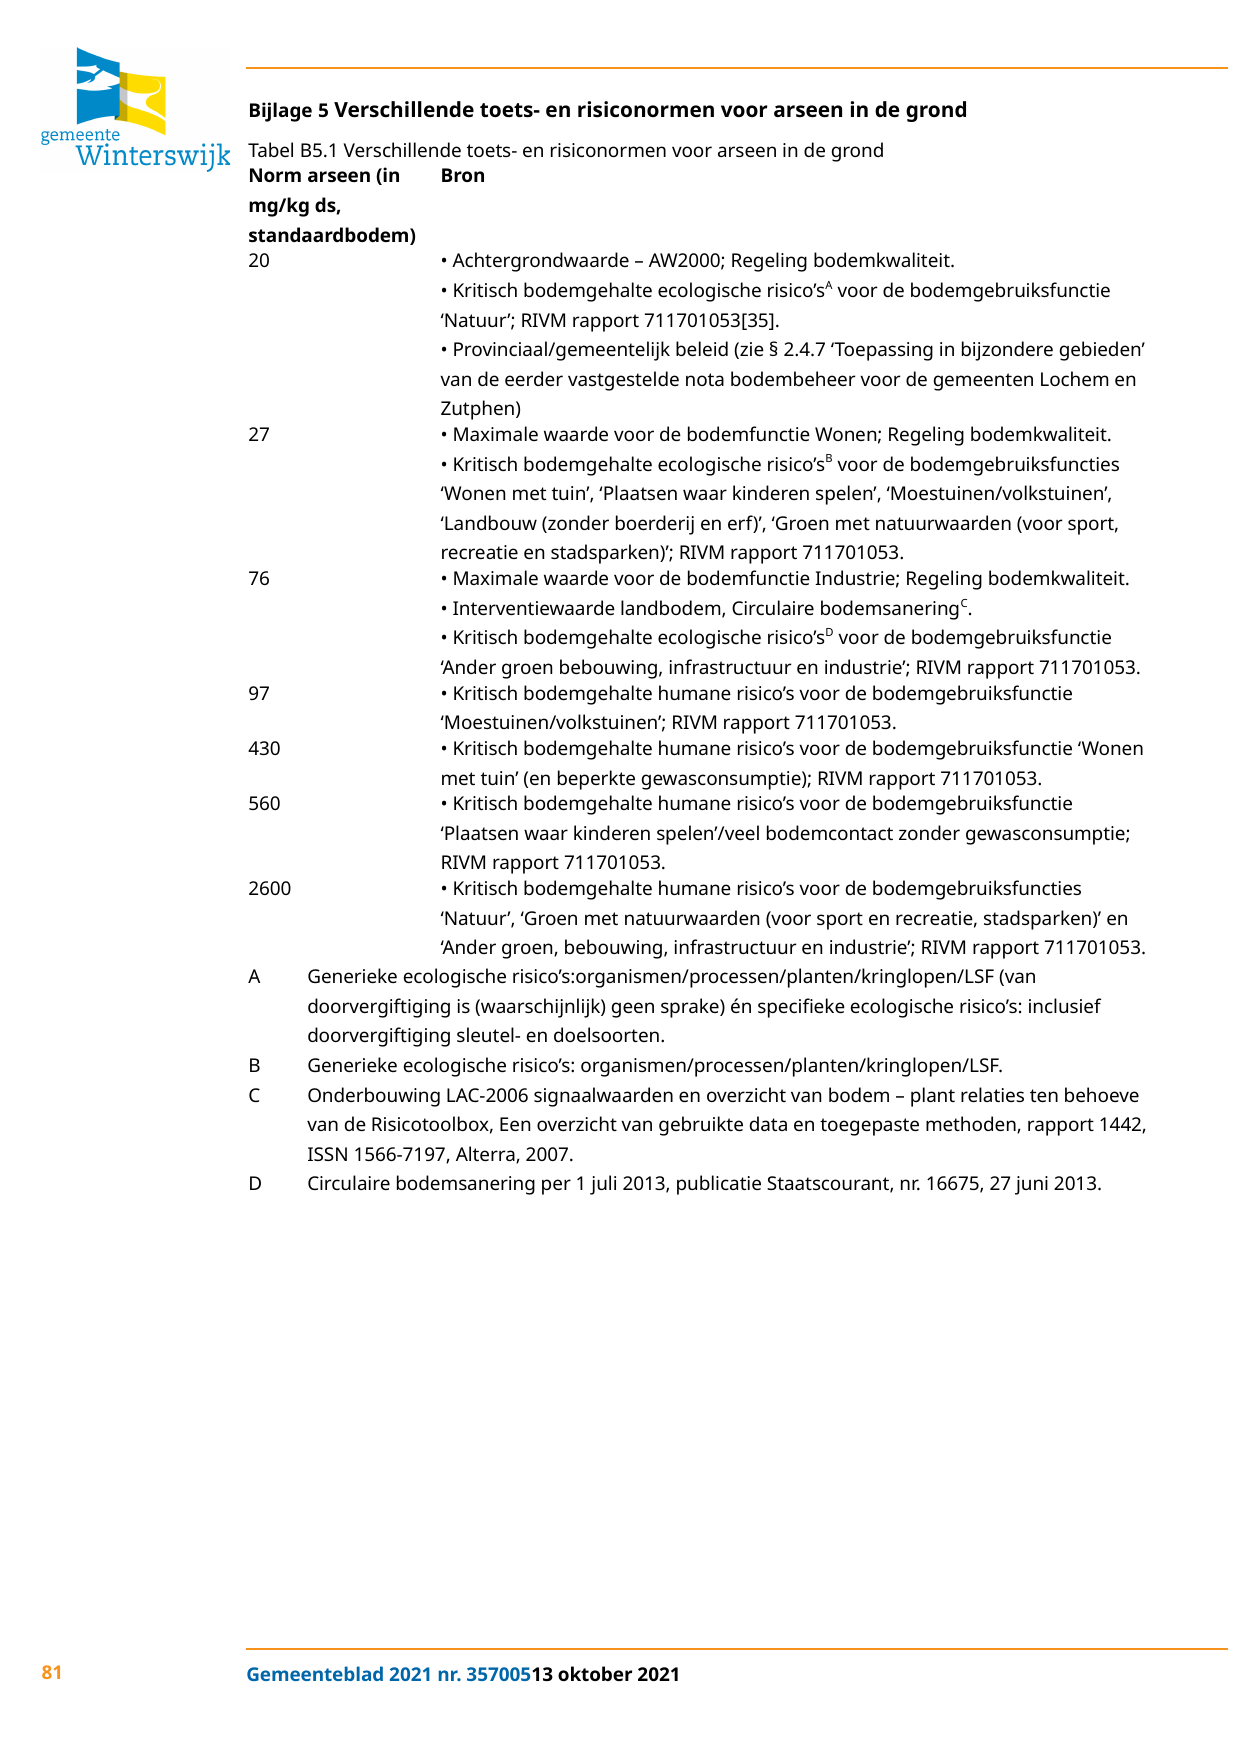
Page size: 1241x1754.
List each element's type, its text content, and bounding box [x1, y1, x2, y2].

table_cell • Kritisch bodemgehalte humane risico’s voor de bodemgebruiksfunctie ‘Plaatsen waar kinderen spelen’/veel bodemcontact zonder gewasconsumptie; RIVM rapport 711701053. [440, 790, 1152, 875]
list Generieke ecologische risico’s: organismen/processen/planten/kringlopen/LSF. [248, 1052, 1152, 1078]
table_cell • Kritisch bodemgehalte humane risico’s voor de bodemgebruiksfunctie ‘Wonen met tuin’ (en beperkte gewasconsumptie); RIVM rapport 711701053. [440, 735, 1152, 790]
table_cell 430 [248, 735, 440, 790]
list Circulaire bodemsanering per 1 juli 2013, publicatie Staatscourant, nr. 16675, 27 juni 2013. [248, 1171, 1152, 1196]
table_cell • Maximale waarde voor de bodemfunctie Wonen; Regeling bodemkwaliteit. • Kritisch bodemgehalte ecologische risico’sB voor de bodemgebruiksfuncties ‘Wonen met tuin’, ‘Plaatsen waar kinderen spelen’, ‘Moestuinen/volkstuinen’, ‘Landbouw (zonder boerderij en erf)’, ‘Groen met natuurwaarden (voor sport, recreatie en stadsparken)’; RIVM rapport 711701053. [440, 421, 1152, 565]
picture [225, 153, 231, 162]
table_cell • Kritisch bodemgehalte humane risico’s voor de bodemgebruiksfunctie ‘Moestuinen/volkstuinen’; RIVM rapport 711701053. [440, 680, 1152, 735]
text Bijlage 5 Verschillende toets- en risiconormen voor arseen in de grond [248, 95, 1152, 123]
table_cell • Maximale waarde voor de bodemfunctie Industrie; Regeling bodemkwaliteit. • Interventiewaarde landbodem, Circulaire bodemsaneringC. • Kritisch bodemgehalte ecologische risico’sD voor de bodemgebruiksfunctie ‘Ander groen bebouwing, infrastructuur en industrie’; RIVM rapport 711701053. [440, 565, 1152, 680]
table_cell 560 [248, 790, 440, 875]
table_cell 76 [248, 565, 440, 680]
table_cell • Achtergrondwaarde – AW2000; Regeling bodemkwaliteit. • Kritisch bodemgehalte ecologische risico’sA voor de bodemgebruiksfunctie ‘Natuur’; RIVM rapport 711701053[35]. • Provinciaal/gemeentelijk beleid (zie § 2.4.7 ‘Toepassing in bijzondere gebieden’ van de eerder vastgestelde nota bodembeheer voor de gemeenten Lochem en Zutphen) [440, 248, 1152, 421]
table_cell 27 [248, 421, 440, 565]
picture [41, 47, 231, 172]
table_cell 20 [248, 248, 440, 421]
list Onderbouwing LAC-2006 signaalwaarden en overzicht van bodem – plant relaties ten behoeve van de Risicotoolbox, Een overzicht van gebruikte data en toegepaste methoden, rapport 1442, ISSN 1566-7197, Alterra, 2007. [248, 1082, 1152, 1167]
table_cell 97 [248, 680, 440, 735]
table_header Norm arseen (in mg/kg ds, standaardbodem) [248, 163, 440, 248]
table_header Bron [440, 163, 1152, 248]
list Generieke ecologische risico’s:organismen/processen/planten/kringlopen/LSF (van doorvergiftiging is (waarschijnlijk) geen sprake) én specifieke ecologische risico’s: inclusief doorvergiftiging sleutel- en doelsoorten. [248, 963, 1152, 1048]
table_cell • Kritisch bodemgehalte humane risico’s voor de bodemgebruiksfuncties ‘Natuur’, ‘Groen met natuurwaarden (voor sport en recreatie, stadsparken)’ en ‘Ander groen, bebouwing, infrastructuur en industrie’; RIVM rapport 711701053. [440, 875, 1152, 960]
table_cell 2600 [248, 875, 440, 960]
text Tabel B5.1 Verschillende toets- en risiconormen voor arseen in de grond [248, 137, 1152, 163]
